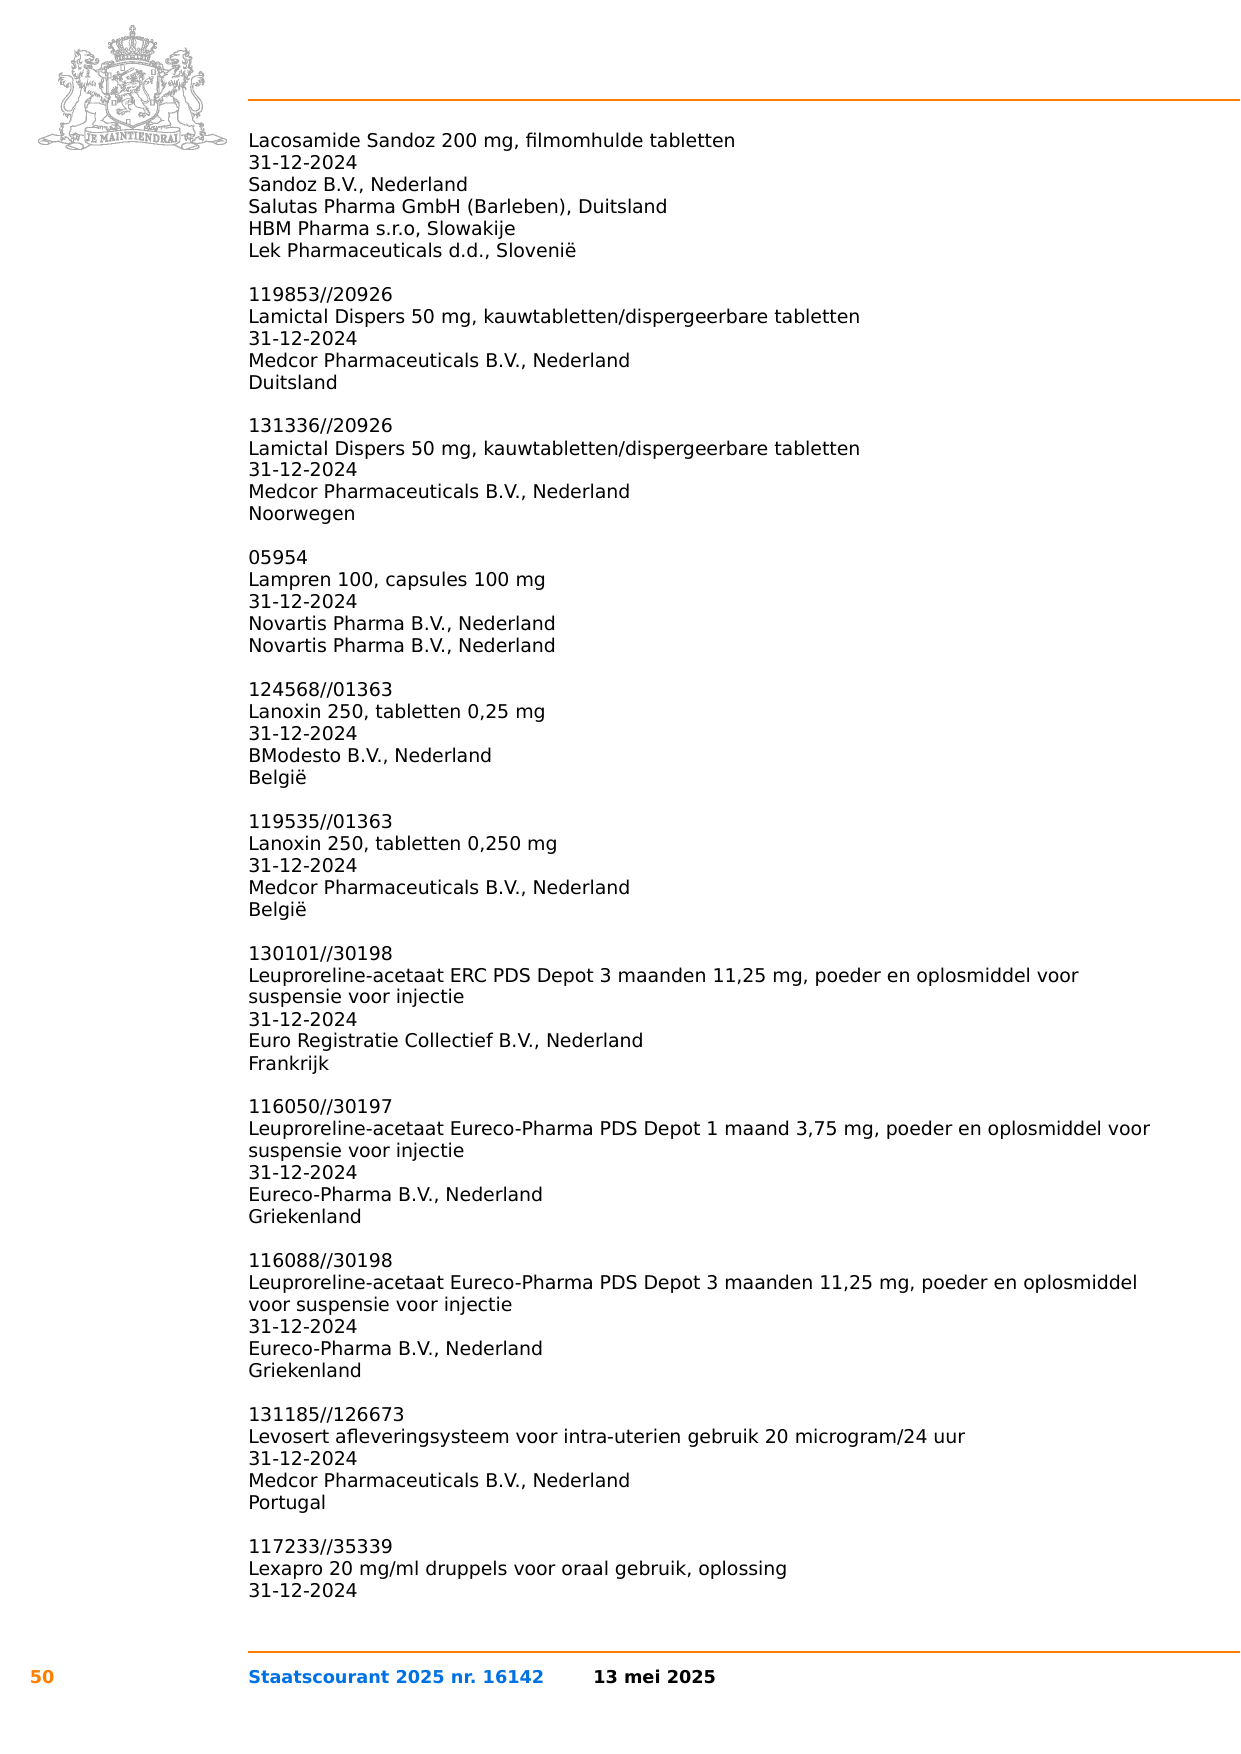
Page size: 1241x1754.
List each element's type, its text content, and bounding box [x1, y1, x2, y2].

text Leuproreline-acetaat ERC PDS Depot 3 maanden 11,25 mg, poeder en oplosmiddel voor suspensie voor injectie [248, 964, 1163, 1008]
text Lamictal Dispers 50 mg, kauwtabletten/dispergeerbare tabletten [248, 306, 1163, 328]
text 117233//35339 [248, 1536, 1163, 1557]
text Duitsland [248, 372, 1163, 393]
text 31-12-2024 [248, 1316, 1163, 1338]
text 116088//30198 [248, 1250, 1163, 1272]
text 31-12-2024 [248, 1579, 1163, 1601]
text Novartis Pharma B.V., Nederland [248, 635, 1163, 657]
text 130101//30198 [248, 942, 1163, 964]
text Salutas Pharma GmbH (Barleben), Duitsland [248, 196, 1163, 218]
text Eureco-Pharma B.V., Nederland [248, 1184, 1163, 1206]
picture [38, 25, 227, 150]
text Frankrijk [248, 1052, 1163, 1074]
text 131336//20926 [248, 415, 1163, 437]
text 31-12-2024 [248, 1448, 1163, 1470]
text Noorwegen [248, 503, 1163, 525]
text Lexapro 20 mg/ml druppels voor oraal gebruik, oplossing [248, 1557, 1163, 1579]
text 31-12-2024 [248, 152, 1163, 174]
text Griekenland [248, 1206, 1163, 1228]
text 31-12-2024 [248, 1162, 1163, 1184]
text Lampren 100, capsules 100 mg [248, 569, 1163, 591]
text HBM Pharma s.r.o, Slowakije [248, 218, 1163, 240]
text Levosert afleveringsysteem voor intra-uterien gebruik 20 microgram/24 uur [248, 1426, 1163, 1448]
text Medcor Pharmaceuticals B.V., Nederland [248, 1470, 1163, 1492]
text Euro Registratie Collectief B.V., Nederland [248, 1030, 1163, 1052]
text 119535//01363 [248, 811, 1163, 833]
text Sandoz B.V., Nederland [248, 174, 1163, 196]
text 31-12-2024 [248, 1008, 1163, 1030]
text België [248, 767, 1163, 789]
text 31-12-2024 [248, 459, 1163, 481]
text Eureco-Pharma B.V., Nederland [248, 1338, 1163, 1360]
text Griekenland [248, 1360, 1163, 1382]
text 31-12-2024 [248, 723, 1163, 745]
text Lek Pharmaceuticals d.d., Slovenië [248, 240, 1163, 262]
text 31-12-2024 [248, 591, 1163, 613]
text Lanoxin 250, tabletten 0,250 mg [248, 833, 1163, 855]
text Leuproreline-acetaat Eureco-Pharma PDS Depot 1 maand 3,75 mg, poeder en oplosmiddel voor suspensie voor injectie [248, 1118, 1163, 1162]
text Leuproreline-acetaat Eureco-Pharma PDS Depot 3 maanden 11,25 mg, poeder en oplosmiddel voor suspensie voor injectie [248, 1272, 1163, 1316]
text BModesto B.V., Nederland [248, 745, 1163, 767]
text Lamictal Dispers 50 mg, kauwtabletten/dispergeerbare tabletten [248, 437, 1163, 459]
text 31-12-2024 [248, 855, 1163, 877]
text Portugal [248, 1492, 1163, 1514]
text 131185//126673 [248, 1404, 1163, 1426]
text Lacosamide Sandoz 200 mg, filmomhulde tabletten [248, 130, 1163, 152]
text Lanoxin 250, tabletten 0,25 mg [248, 701, 1163, 723]
text Medcor Pharmaceuticals B.V., Nederland [248, 349, 1163, 372]
text België [248, 899, 1163, 921]
text Medcor Pharmaceuticals B.V., Nederland [248, 877, 1163, 899]
text 31-12-2024 [248, 328, 1163, 349]
text 116050//30197 [248, 1096, 1163, 1118]
text 119853//20926 [248, 284, 1163, 306]
text 05954 [248, 547, 1163, 569]
text 124568//01363 [248, 679, 1163, 701]
text Novartis Pharma B.V., Nederland [248, 613, 1163, 635]
text Medcor Pharmaceuticals B.V., Nederland [248, 481, 1163, 503]
